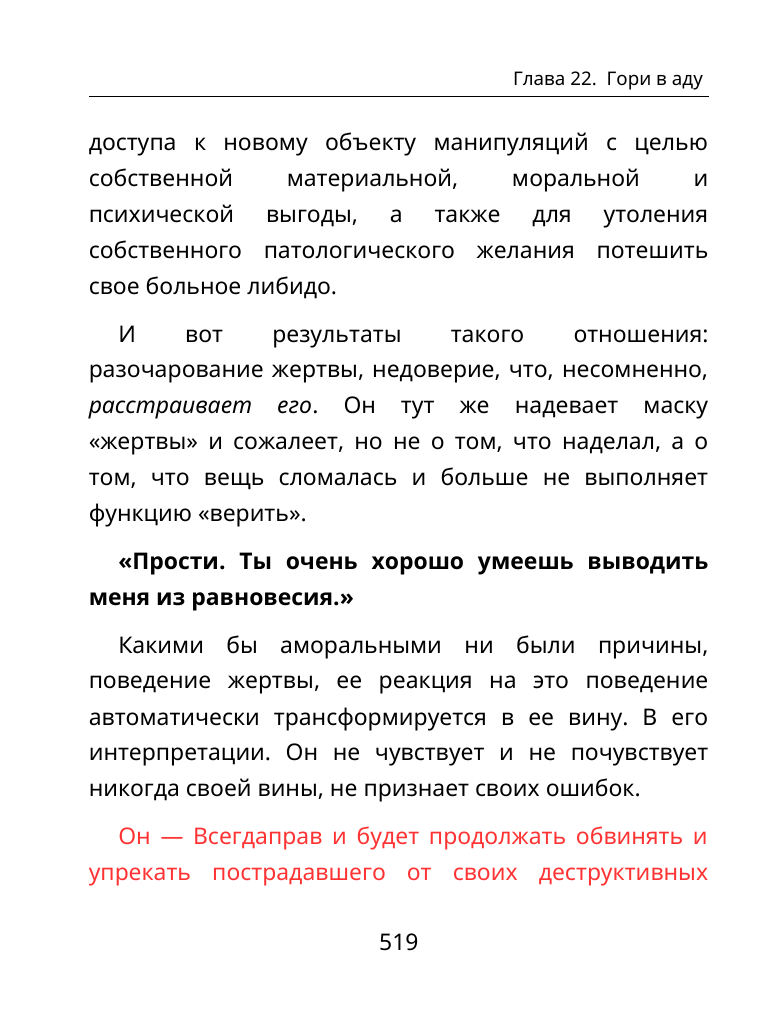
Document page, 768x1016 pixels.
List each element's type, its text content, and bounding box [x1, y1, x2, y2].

text И вот результаты такого отношения: разочарование жертвы, недоверие, что, несомненно, расстраивает его. Он тут же надевает маску «жертвы» и сожалеет, но не о том, что наделал, а о том, что вещь сломалась и больше не выполняет функцию «верить». [88, 317, 709, 528]
text Какими бы аморальными ни были причины, поведение жертвы, ее реакция на это поведение автоматически трансформируется в ее вину. В его интерпретации. Он не чувствует и не почувствует никогда своей вины, не признает своих ошибок. [88, 628, 709, 803]
text Он — Всегдаправ и будет продолжать обвинять и упрекать пострадавшего от своих деструктивных [88, 820, 709, 887]
text «Прости. Ты очень хорошо умеешь выводить меня из равновесия.» [88, 545, 709, 612]
text доступа к новому объекту манипуляций с целью собственной материальной, моральной и психической выгоды, а также для утоления собственного патологического желания потешить свое больное либидо. [88, 126, 709, 301]
